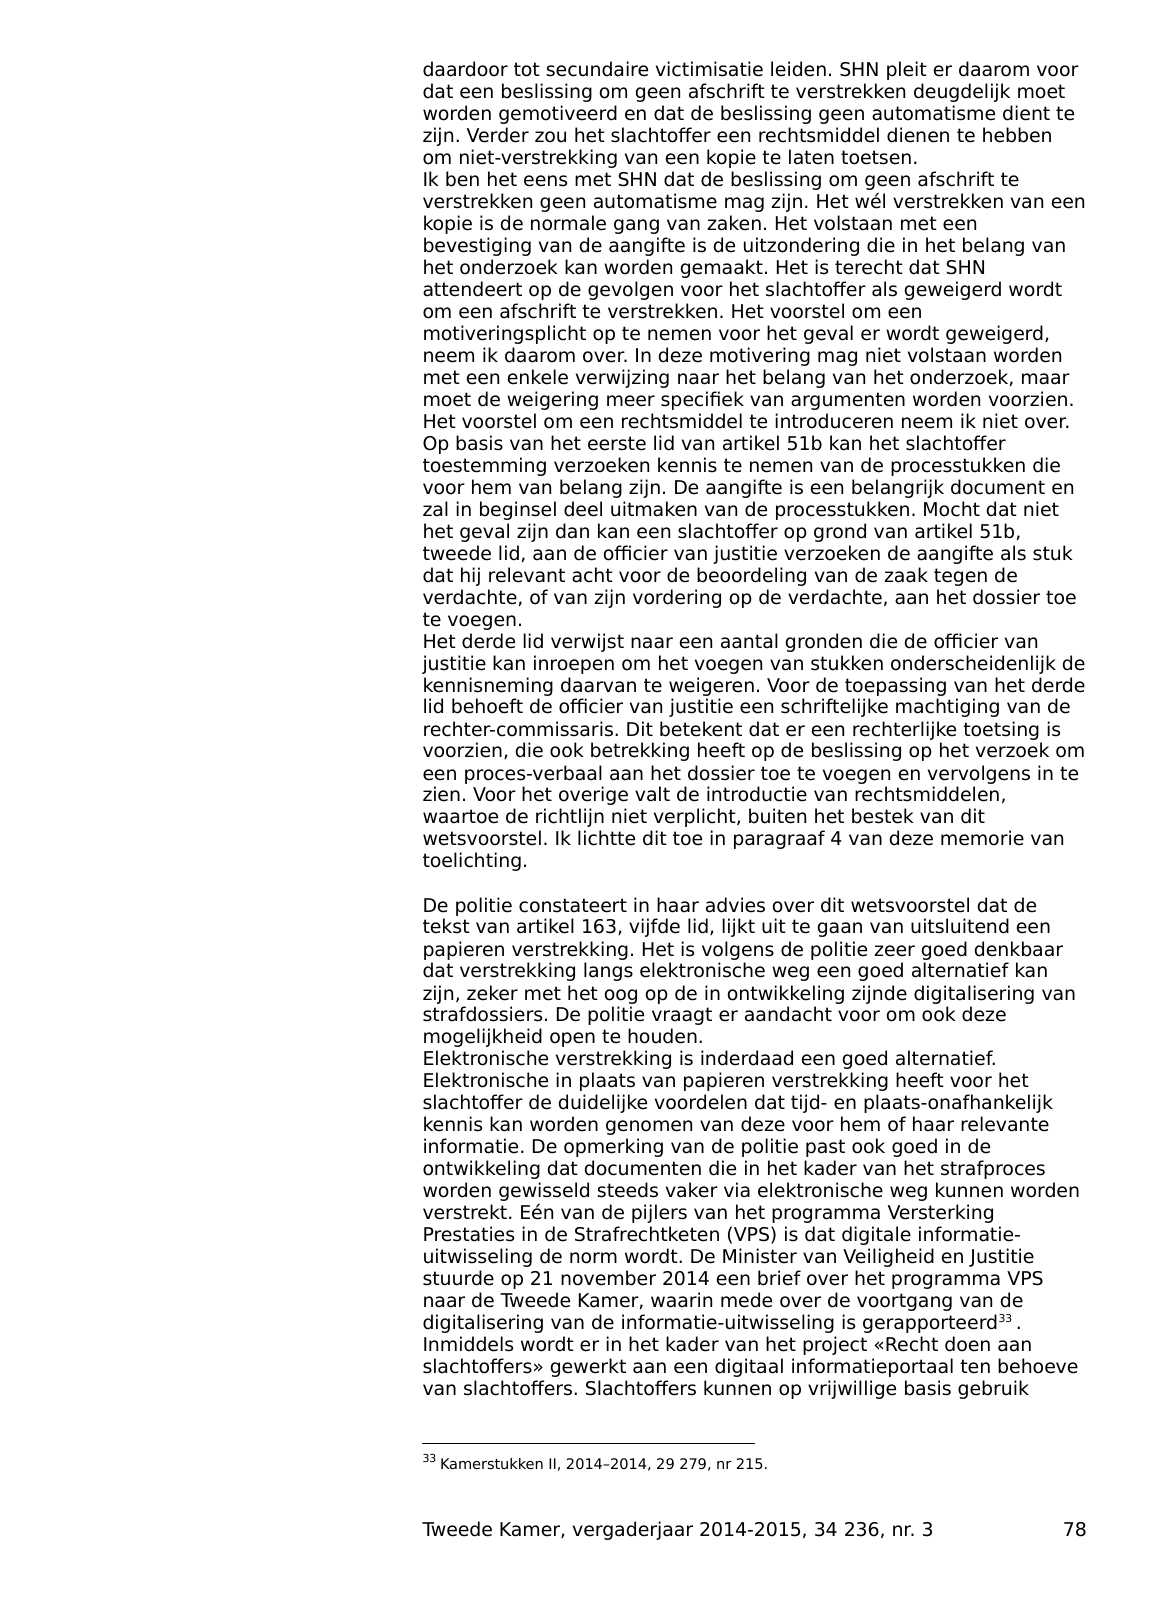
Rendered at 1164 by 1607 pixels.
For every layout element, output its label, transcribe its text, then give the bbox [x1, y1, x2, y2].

text Ik ben het eens met SHN dat de beslissing om geen afschrift te verstrekken geen automatisme mag zijn. Het wél verstrekken van een kopie is de normale gang van zaken. Het volstaan met een bevestiging van de aangifte is de uitzondering die in het belang van het onderzoek kan worden gemaakt. Het is terecht dat SHN attendeert op de gevolgen voor het slachtoffer als geweigerd wordt om een afschrift te verstrekken. Het voorstel om een motiveringsplicht op te nemen voor het geval er wordt geweigerd, neem ik daarom over. In deze motivering mag niet volstaan worden met een enkele verwijzing naar het belang van het onderzoek, maar moet de weigering meer specifiek van argumenten worden voorzien. [422, 169, 1087, 411]
text Het voorstel om een rechtsmiddel te introduceren neem ik niet over. Op basis van het eerste lid van artikel 51b kan het slachtoffer toestemming verzoeken kennis te nemen van de processtukken die voor hem van belang zijn. De aangifte is een belangrijk document en zal in beginsel deel uitmaken van de processtukken. Mocht dat niet het geval zijn dan kan een slachtoffer op grond van artikel 51b, tweede lid, aan de officier van justitie verzoeken de aangifte als stuk dat hij relevant acht voor de beoordeling van de zaak tegen de verdachte, of van zijn vordering op de verdachte, aan het dossier toe te voegen. [422, 411, 1087, 631]
text De politie constateert in haar advies over dit wetsvoorstel dat de tekst van artikel 163, vijfde lid, lijkt uit te gaan van uitsluitend een papieren verstrekking. Het is volgens de politie zeer goed denkbaar dat verstrekking langs elektronische weg een goed alternatief kan zijn, zeker met het oog op de in ontwikkeling zijnde digitalisering van strafdossiers. De politie vraagt er aandacht voor om ook deze mogelijkheid open te houden. [422, 894, 1087, 1048]
text Inmiddels wordt er in het kader van het project «Recht doen aan slachtoffers» gewerkt aan een digitaal informatieportaal ten behoeve van slachtoffers. Slachtoffers kunnen op vrijwillige basis gebruik [422, 1334, 1087, 1400]
text Elektronische verstrekking is inderdaad een goed alternatief. Elektronische in plaats van papieren verstrekking heeft voor het slachtoffer de duidelijke voordelen dat tijd- en plaats-onafhankelijk kennis kan worden genomen van deze voor hem of haar relevante informatie. De opmerking van de politie past ook goed in de ontwikkeling dat documenten die in het kader van het strafproces worden gewisseld steeds vaker via elektronische weg kunnen worden verstrekt. Eén van de pijlers van het programma Versterking Prestaties in de Strafrechtketen (VPS) is dat digitale informatie-uitwisseling de norm wordt. De Minister van Veiligheid en Justitie stuurde op 21 november 2014 een brief over het programma VPS naar de Tweede Kamer, waarin mede over de voortgang van de digitalisering van de informatie-uitwisseling is gerapporteerd. [422, 1048, 1087, 1334]
text Het derde lid verwijst naar een aantal gronden die de officier van justitie kan inroepen om het voegen van stukken onderscheidenlijk de kennisneming daarvan te weigeren. Voor de toepassing van het derde lid behoeft de officier van justitie een schriftelijke machtiging van de rechter-commissaris. Dit betekent dat er een rechterlijke toetsing is voorzien, die ook betrekking heeft op de beslissing op het verzoek om een proces-verbaal aan het dossier toe te voegen en vervolgens in te zien. Voor het overige valt de introductie van rechtsmiddelen, waartoe de richtlijn niet verplicht, buiten het bestek van dit wetsvoorstel. Ik lichtte dit toe in paragraaf 4 van deze memorie van toelichting. [422, 631, 1087, 872]
text Kamerstukken II, 2014–2014, 29 279, nr 215. [422, 1452, 1087, 1474]
text daardoor tot secundaire victimisatie leiden. SHN pleit er daarom voor dat een beslissing om geen afschrift te verstrekken deugdelijk moet worden gemotiveerd en dat de beslissing geen automatisme dient te zijn. Verder zou het slachtoffer een rechtsmiddel dienen te hebben om niet-verstrekking van een kopie te laten toetsen. [422, 59, 1087, 169]
